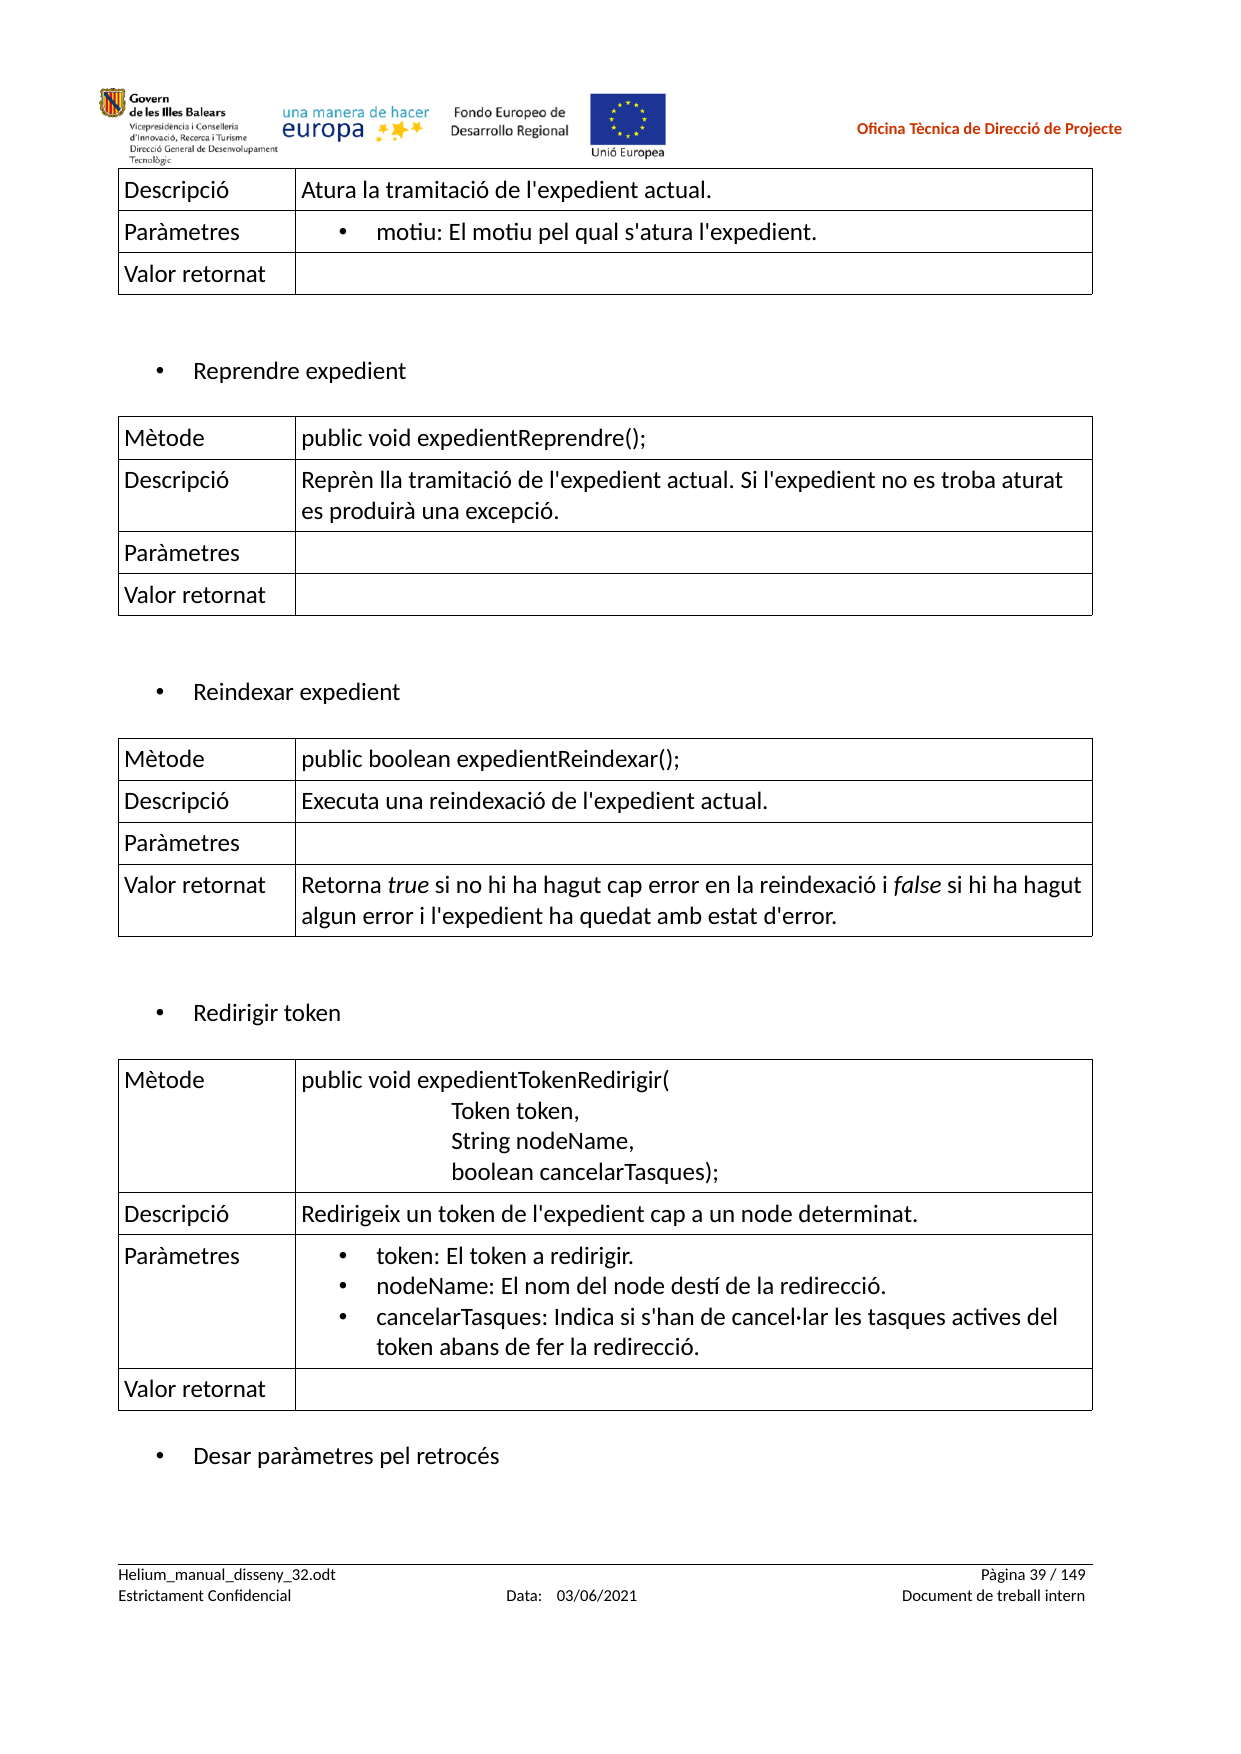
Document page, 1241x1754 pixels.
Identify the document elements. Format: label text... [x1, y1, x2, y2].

list Desar paràmetres pel retrocés [156, 1441, 1122, 1471]
table_cell token: El token a redirigir. nodeName: El nom del node destí de la redirecció. cancelarTasques: Indica si s'han de cancel·lar les tasques actives del token abans de fer la redirecció. [296, 1235, 1092, 1368]
table_cell Valor retornat [119, 865, 295, 936]
table_cell Descripció [119, 169, 295, 210]
list Reprendre expedient [156, 355, 1122, 386]
table_header public void expedientTokenRedirigir( Token token, String nodeName, boolean cancelarTasques); [296, 1060, 1092, 1192]
table_header Mètode [119, 739, 295, 779]
table_cell Paràmetres [119, 211, 295, 252]
table_cell Atura la tramitació de l'expedient actual. [296, 169, 1092, 210]
table_cell Descripció [119, 781, 295, 822]
table_cell Descripció [119, 1193, 295, 1234]
table_cell motiu: El motiu pel qual s'atura l'expedient. [296, 211, 1092, 252]
table_cell [296, 823, 1092, 864]
table_cell Redirigeix un token de l'expedient cap a un node determinat. [296, 1193, 1092, 1234]
table_header public boolean expedientReindexar(); [296, 739, 1092, 779]
picture [99, 87, 668, 166]
list Reindexar expedient [156, 676, 1122, 707]
table_cell Valor retornat [119, 253, 295, 294]
table_header Mètode [119, 1060, 295, 1192]
table_cell Paràmetres [119, 823, 295, 864]
table_cell [296, 1369, 1092, 1410]
table_cell Paràmetres [119, 532, 295, 573]
table_cell Valor retornat [119, 574, 295, 615]
table_cell Valor retornat [119, 1369, 295, 1410]
table_cell Reprèn lla tramitació de l'expedient actual. Si l'expedient no es troba aturat es produirà una excepció. [296, 460, 1092, 531]
table_cell Paràmetres [119, 1235, 295, 1368]
list Redirigir token [156, 997, 1122, 1028]
table_cell [296, 532, 1092, 573]
table_cell [296, 253, 1092, 294]
table_header public void expedientReprendre(); [296, 417, 1092, 458]
table_cell [296, 574, 1092, 615]
table_cell Retorna true si no hi ha hagut cap error en la reindexació i false si hi ha hagut algun error i l'expedient ha quedat amb estat d'error. [296, 865, 1092, 936]
table_cell Executa una reindexació de l'expedient actual. [296, 781, 1092, 822]
table_header Mètode [119, 417, 295, 458]
table_cell Descripció [119, 460, 295, 531]
